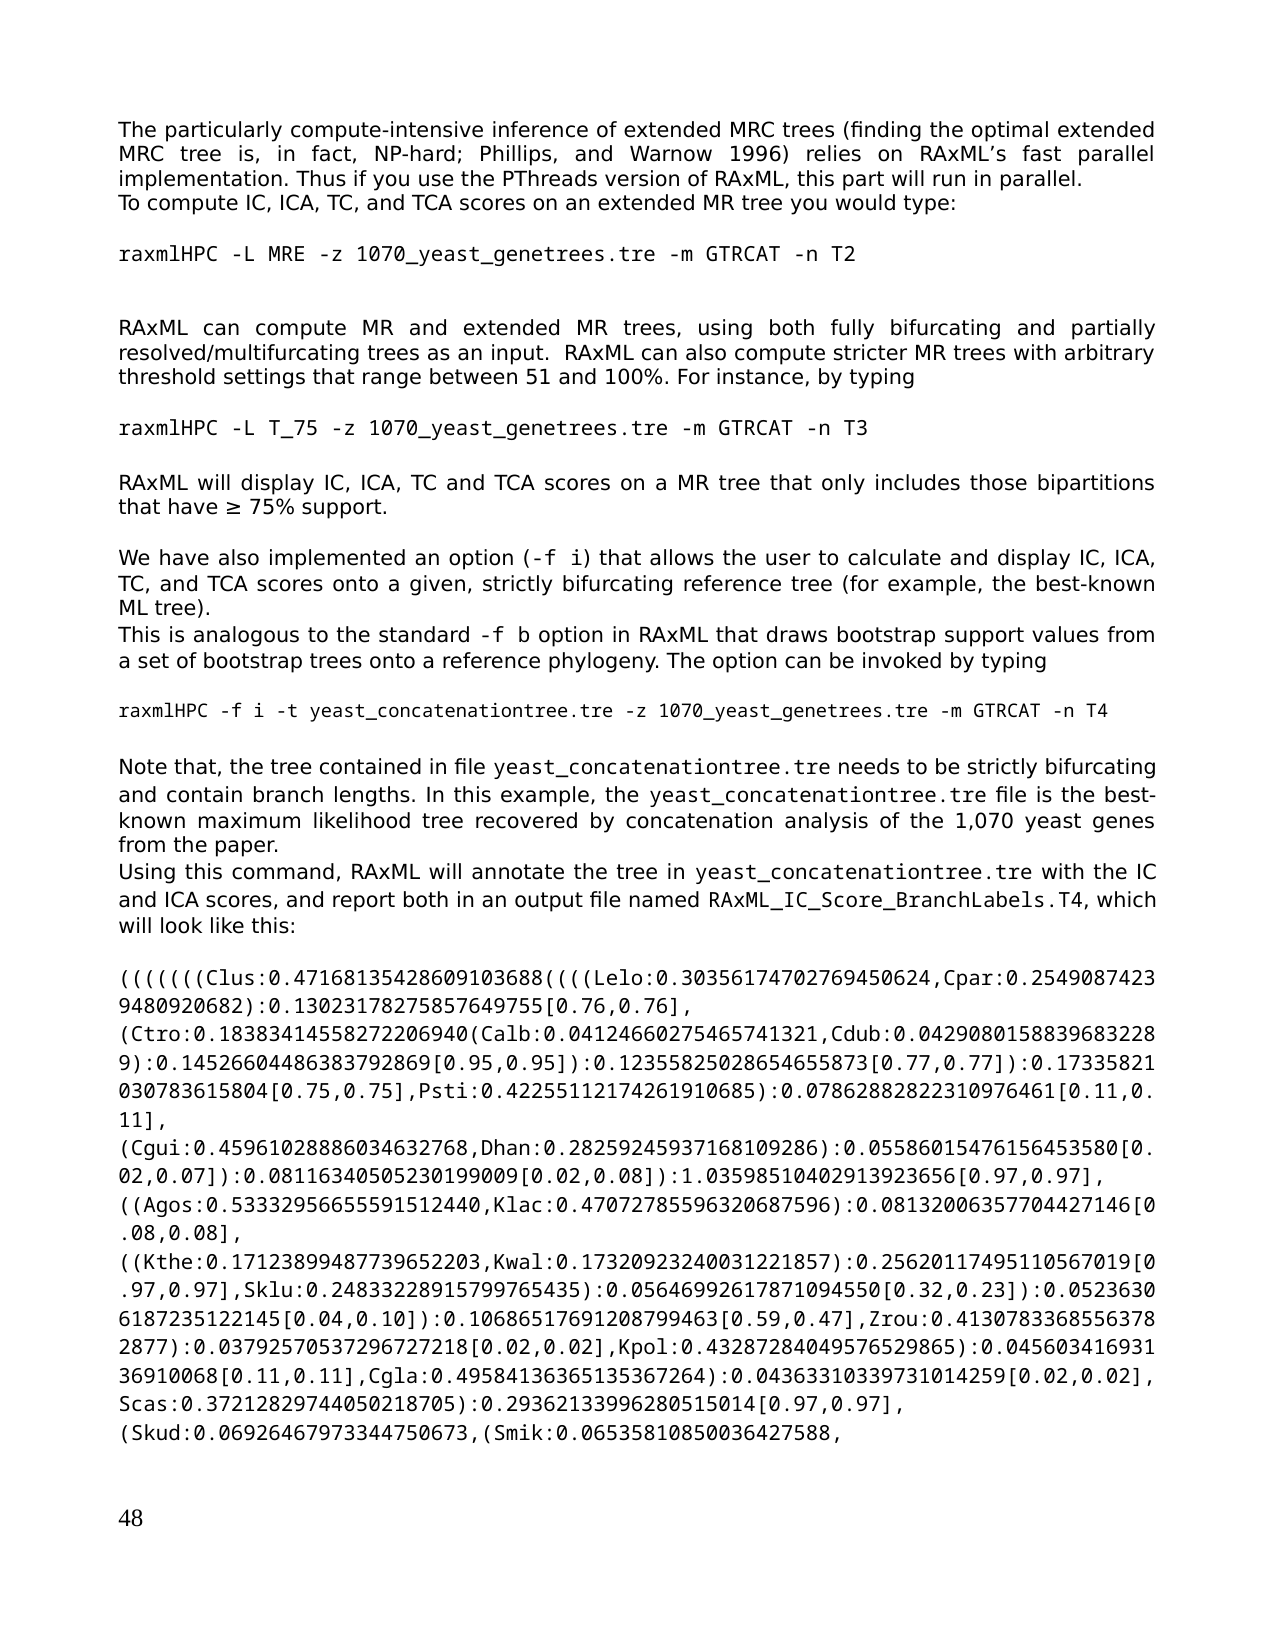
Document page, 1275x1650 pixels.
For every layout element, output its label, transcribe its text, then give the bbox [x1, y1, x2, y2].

text This is analogous to the standard -f b option in RAxML that draws bootstrap support values from a set of bootstrap trees onto a reference phylogeny. The option can be invoked by typing [118, 621, 1157, 673]
text raxmlHPC -f i -t yeast_concatenationtree.tre -z 1070_yeast_genetrees.tre -m GTRCAT -n T4 [118, 697, 1157, 723]
text (((((((Clus:0.47168135428609103688((((Lelo:0.30356174702769450624,Cpar:0.25490874239480920682):0.13023178275857649755[0.76,0.76],(Ctro:0.18383414558272206940(Calb:0.04124660275465741321,Cdub:0.04290801588396832289):0.14526604486383792869[0.95,0.95]):0.12355825028654655873[0.77,0.77]):0.17335821030783615804[0.75,0.75],Psti:0.42255112174261910685):0.07862882822310976461[0.11,0.11],(Cgui:0.45961028886034632768,Dhan:0.28259245937168109286):0.05586015476156453580[0.02,0.07]):0.08116340505230199009[0.02,0.08]):1.03598510402913923656[0.97,0.97],((Agos:0.53332956655591512440,Klac:0.47072785596320687596):0.08132006357704427146[0.08,0.08],((Kthe:0.17123899487739652203,Kwal:0.17320923240031221857):0.25620117495110567019[0.97,0.97],Sklu:0.24833228915799765435):0.05646992617871094550[0.32,0.23]):0.05236306187235122145[0.04,0.10]):0.10686517691208799463[0.59,0.47],Zrou:0.41307833685563782877):0.03792570537296727218[0.02,0.02],Kpol:0.43287284049576529865):0.04560341693136910068[0.11,0.11],Cgla:0.49584136365135367264):0.04363310339731014259[0.02,0.02],Scas:0.37212829744050218705):0.29362133996280515014[0.97,0.97],(Skud:0.06926467973344750673,(Smik:0.06535810850036427588, [118, 963, 1157, 1446]
text raxmlHPC -L T_75 -z 1070_yeast_genetrees.tre -m GTRCAT -n T3 [118, 413, 1157, 442]
text RAxML can compute MR and extended MR trees, using both fully bifurcating and partially resolved/multifurcating trees as an input. RAxML can also compute stricter MR trees with arbitrary threshold settings that range between 51 and 100%. For instance, by typing [118, 316, 1157, 389]
text raxmlHPC -L MRE -z 1070_yeast_genetrees.tre -m GTRCAT -n T2 [118, 239, 1157, 268]
text Note that, the tree contained in file yeast_concatenationtree.tre needs to be strictly bifurcating and contain branch lengths. In this example, the yeast_concatenationtree.tre file is the best-known maximum likelihood tree recovered by concatenation analysis of the 1,070 yeast genes from the paper. [118, 752, 1157, 857]
text We have also implemented an option (-f i) that allows the user to calculate and display IC, ICA, TC, and TCA scores onto a given, strictly bifurcating reference tree (for example, the best-known ML tree). [118, 543, 1157, 621]
text To compute IC, ICA, TC, and TCA scores on an extended MR tree you would type: [118, 191, 1157, 215]
text Using this command, RAxML will annotate the tree in yeast_concatenationtree.tre with the IC and ICA scores, and report both in an output file named RAxML_IC_Score_BranchLabels.T4, which will look like this: [118, 857, 1157, 938]
text RAxML will display IC, ICA, TC and TCA scores on a MR tree that only includes those bipartitions that have ≥ 75% support. [118, 471, 1157, 519]
text The particularly compute-intensive inference of extended MRC trees (finding the optimal extended MRC tree is, in fact, NP-hard; Phillips, and Warnow 1996) relies on RAxML’s fast parallel implementation. Thus if you use the PThreads version of RAxML, this part will run in parallel. [118, 118, 1157, 191]
